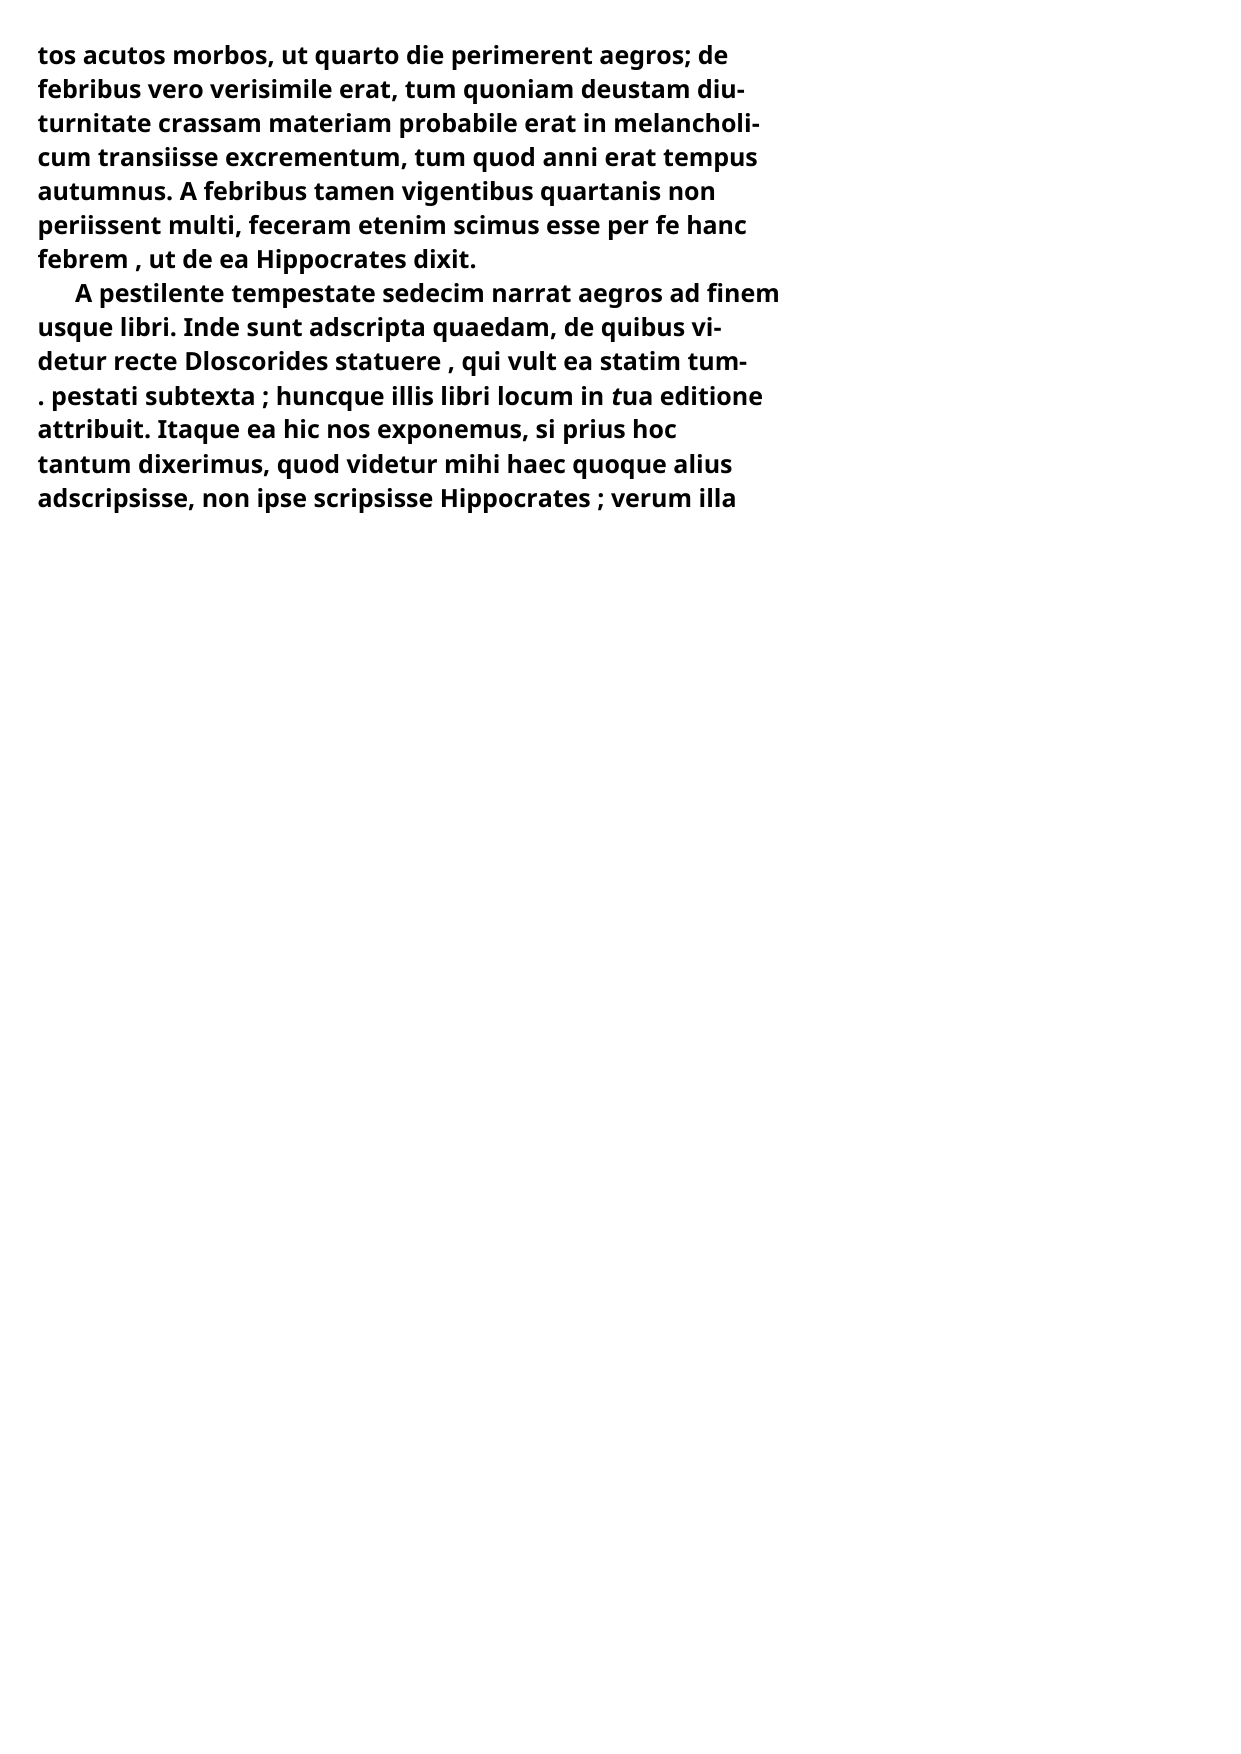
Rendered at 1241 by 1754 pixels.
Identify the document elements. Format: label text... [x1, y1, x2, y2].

text A pestilente tempestate sedecim narrat aegros ad finem usque libri. Inde sunt adscripta quaedam, de quibus vi- detur recte Dloscorides statuere , qui vult ea statim tum- . pestati subtexta ; huncque illis libri locum in tua editione attribuit. Itaque ea hic nos exponemus, si prius hoc tantum dixerimus, quod videtur mihi haec quoque alius adscripsisse, non ipse scripsisse Hippocrates ; verum illa [37, 276, 1203, 514]
text tos acutos morbos, ut quarto die perimerent aegros; de febribus vero verisimile erat, tum quoniam deustam diu- turnitate crassam materiam probabile erat in melancholi- cum transiisse excrementum, tum quod anni erat tempus autumnus. A febribus tamen vigentibus quartanis non periissent multi, feceram etenim scimus esse per fe hanc febrem , ut de ea Hippocrates dixit. [37, 37, 1203, 276]
